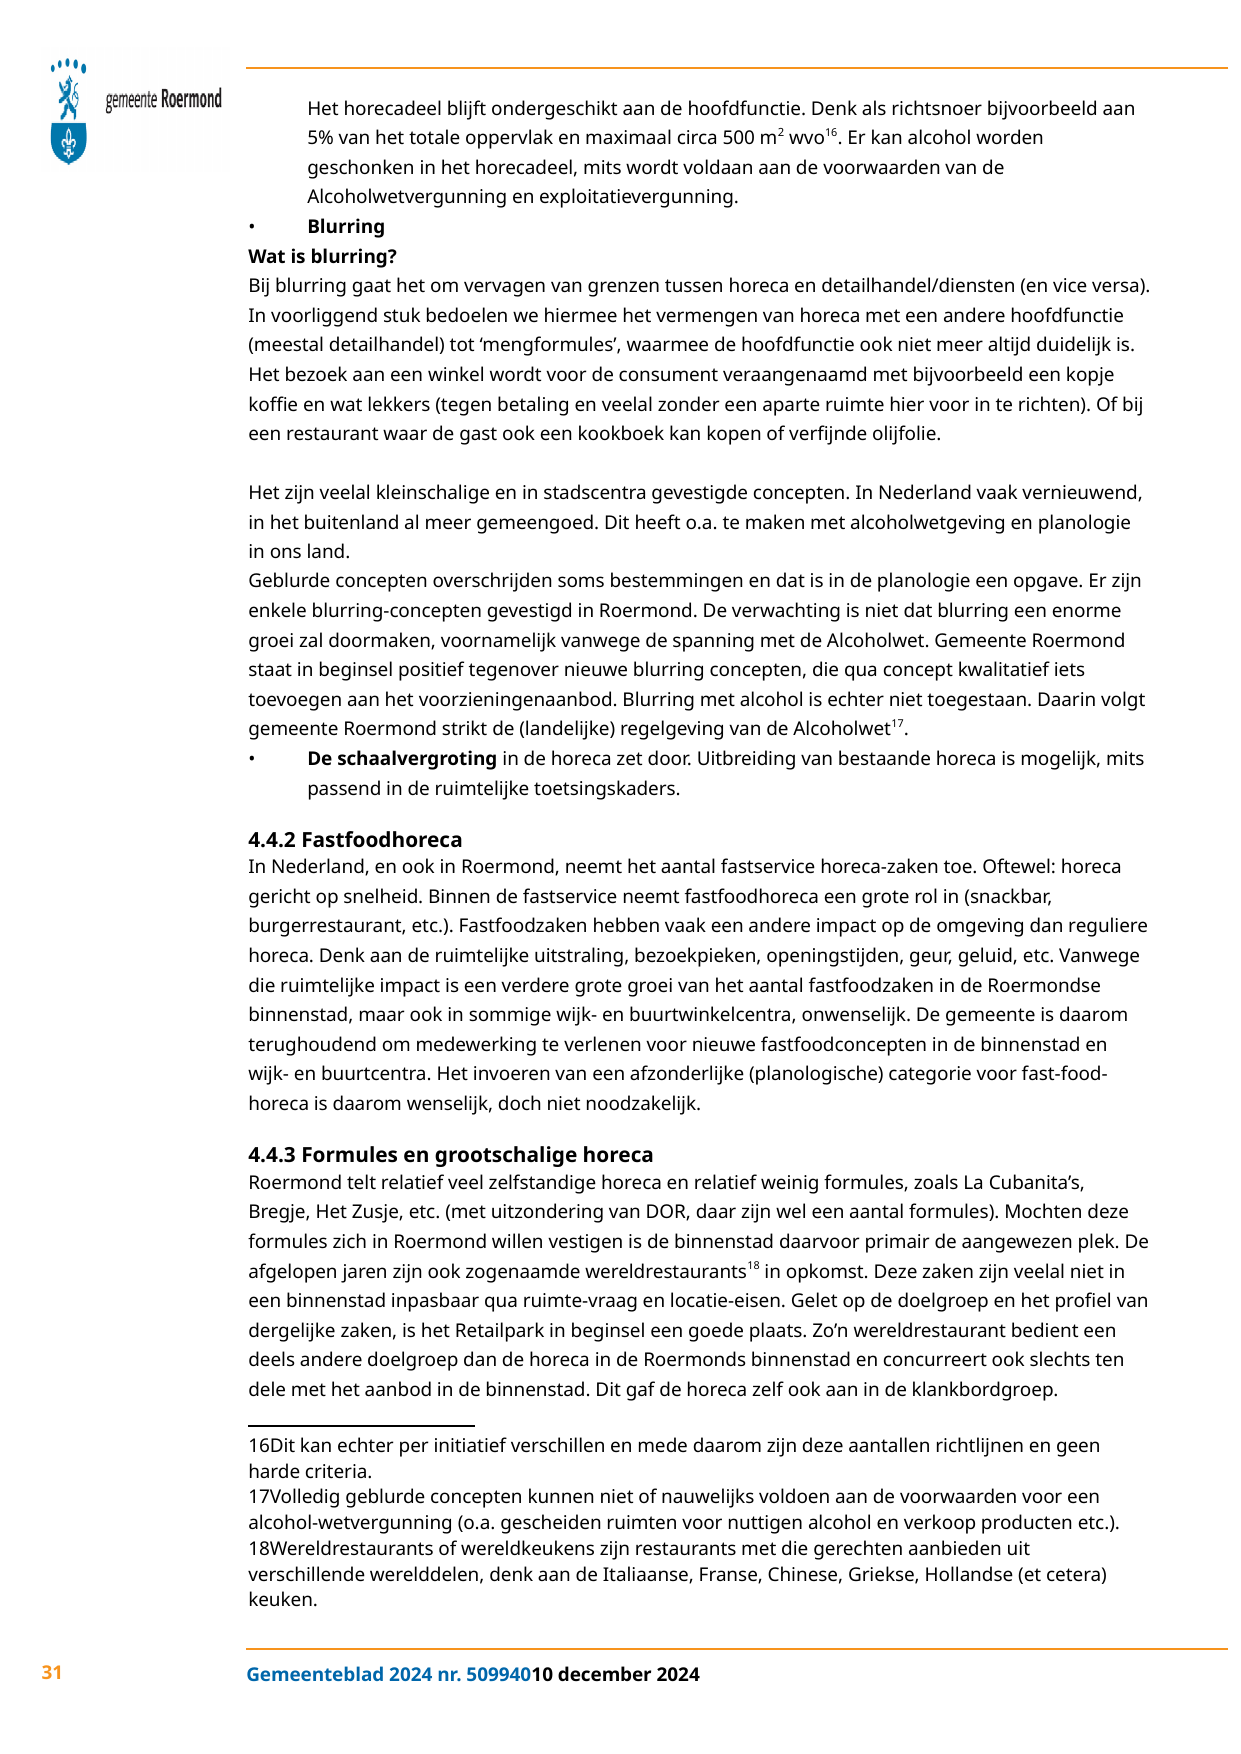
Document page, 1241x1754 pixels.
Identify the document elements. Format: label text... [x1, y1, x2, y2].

text 4.4.3 Formules en grootschalige horeca [248, 1141, 1152, 1169]
text Volledig geblurde concepten kunnen niet of nauwelijks voldoen aan de voorwaarden voor een alcohol-wetvergunning (o.a. gescheiden ruimten voor nuttigen alcohol en verkoop producten etc.). [248, 1483, 1152, 1535]
table_header Wat is blurring? Bij blurring gaat het om vervagen van grenzen tussen horeca en detailhandel/diensten (en vice versa). In voorliggend stuk bedoelen we hiermee het vermengen van horeca met een andere hoofdfunctie (meestal detailhandel) tot ‘mengformules’, waarmee de hoofdfunctie ook niet meer altijd duidelijk is. Het bezoek aan een winkel wordt voor de consument veraangenaamd met bijvoorbeeld een kopje koffie en wat lekkers (tegen betaling en veelal zonder een aparte ruimte hier voor in te richten). Of bij een restaurant waar de gast ook een kookboek kan kopen of verfijnde olijfolie. Het zijn veelal kleinschalige en in stadscentra gevestigde concepten. In Nederland vaak vernieuwend, in het buitenland al meer gemeengoed. Dit heeft o.a. te maken met alcoholwetgeving en planologie in ons land. [248, 243, 1152, 564]
text Geblurde concepten overschrijden soms bestemmingen en dat is in de planologie een opgave. Er zijn enkele blurring-concepten gevestigd in Roermond. De verwachting is niet dat blurring een enorme groei zal doormaken, voornamelijk vanwege de spanning met de Alcoholwet. Gemeente Roermond staat in beginsel positief tegenover nieuwe blurring concepten, die qua concept kwalitatief iets toevoegen aan het voorzieningenaanbod. Blurring met alcohol is echter niet toegestaan. Daarin volgt gemeente Roermond strikt de (landelijke) regelgeving van de Alcoholwet. [248, 568, 1152, 741]
list Dit kan echter per initiatief verschillen en mede daarom zijn deze aantallen richtlijnen en geen harde criteria. [248, 1432, 1152, 1483]
text Wereldrestaurants of wereldkeukens zijn restaurants met die gerechten aanbieden uit verschillende werelddelen, denk aan de Italiaanse, Franse, Chinese, Griekse, Hollandse (et cetera) keuken. [248, 1535, 1152, 1612]
text In Nederland, en ook in Roermond, neemt het aantal fastservice horeca-zaken toe. Oftewel: horeca gericht op snelheid. Binnen de fastservice neemt fastfoodhoreca een grote rol in (snackbar, burgerrestaurant, etc.). Fastfoodzaken hebben vaak een andere impact op de omgeving dan reguliere horeca. Denk aan de ruimtelijke uitstraling, bezoekpieken, openingstijden, geur, geluid, etc. Vanwege die ruimtelijke impact is een verdere grote groei van het aantal fastfoodzaken in de Roermondse binnenstad, maar ook in sommige wijk- en buurtwinkelcentra, onwenselijk. De gemeente is daarom terughoudend om medewerking te verlenen voor nieuwe fastfoodconcepten in de binnenstad en wijk- en buurtcentra. Het invoeren van een afzonderlijke (planologische) categorie voor fast-food-horeca is daarom wenselijk, doch niet noodzakelijk. [248, 853, 1152, 1116]
text 4.4.2 Fastfoodhoreca [248, 825, 1152, 853]
list Het horecadeel blijft ondergeschikt aan de hoofdfunctie. Denk als richtsnoer bijvoorbeeld aan 5% van het totale oppervlak en maximaal circa 500 m2 wvo. Er kan alcohol worden geschonken in het horecadeel, mits wordt voldaan aan de voorwaarden van de Alcoholwetvergunning en exploitatievergunning. [248, 95, 1152, 209]
list Blurring [248, 213, 1152, 239]
picture [41, 47, 231, 172]
text Roermond telt relatief veel zelfstandige horeca en relatief weinig formules, zoals La Cubanita’s, Bregje, Het Zusje, etc. (met uitzondering van DOR, daar zijn wel een aantal formules). Mochten deze formules zich in Roermond willen vestigen is de binnenstad daarvoor primair de aangewezen plek. De afgelopen jaren zijn ook zogenaamde wereldrestaurants in opkomst. Deze zaken zijn veelal niet in een binnenstad inpasbaar qua ruimte-vraag en locatie-eisen. Gelet op de doelgroep en het profiel van dergelijke zaken, is het Retailpark in beginsel een goede plaats. Zo’n wereldrestaurant bedient een deels andere doelgroep dan de horeca in de Roermonds binnenstad en concurreert ook slechts ten dele met het aanbod in de binnenstad. Dit gaf de horeca zelf ook aan in de klankbordgroep. [248, 1169, 1152, 1402]
list De schaalvergroting in de horeca zet door. Uitbreiding van bestaande horeca is mogelijk, mits passend in de ruimtelijke toetsingskaders. [248, 745, 1152, 800]
